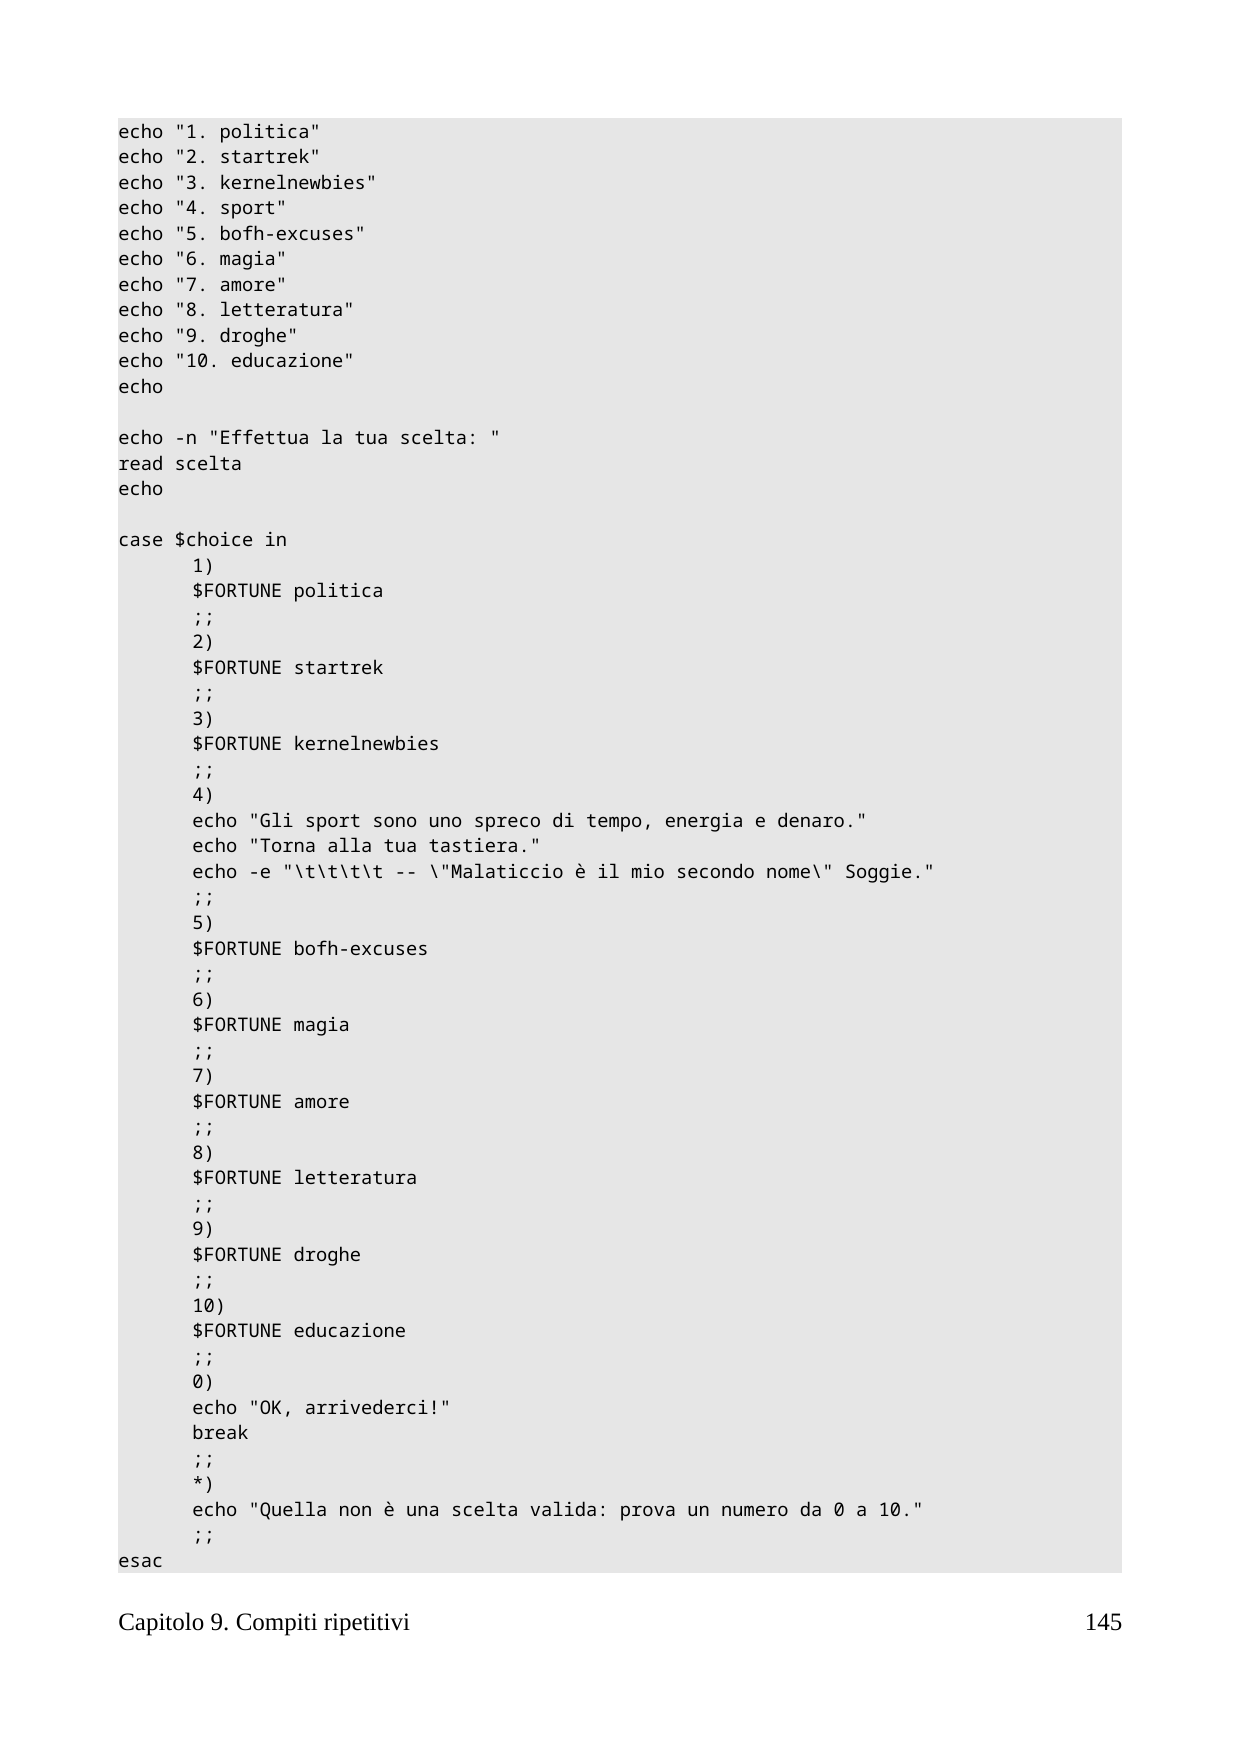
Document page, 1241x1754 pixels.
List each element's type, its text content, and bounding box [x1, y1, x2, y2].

text echo "10. educazione" [118, 348, 1122, 373]
text 10) [118, 1292, 1122, 1318]
text $FORTUNE kernelnewbies [118, 731, 1122, 756]
text $FORTUNE letteratura [118, 1164, 1122, 1190]
text echo "7. amore" [118, 271, 1122, 297]
text $FORTUNE droghe [118, 1241, 1122, 1267]
text $FORTUNE bofh-excuses [118, 935, 1122, 960]
text echo -n "Effettua la tua scelta: " [118, 424, 1122, 450]
text ;; [118, 884, 1122, 909]
text case $choice in [118, 526, 1122, 552]
text 7) [118, 1062, 1122, 1088]
text echo "4. sport" [118, 195, 1122, 220]
text echo "2. startrek" [118, 144, 1122, 169]
text echo "Gli sport sono uno spreco di tempo, energia e denaro." [118, 807, 1122, 833]
text ;; [118, 1445, 1122, 1471]
text ;; [118, 679, 1122, 705]
text echo "8. letteratura" [118, 297, 1122, 322]
text echo "9. droghe" [118, 322, 1122, 348]
text echo "OK, arrivederci!" [118, 1394, 1122, 1420]
text 4) [118, 782, 1122, 807]
text ;; [118, 1522, 1122, 1547]
text $FORTUNE amore [118, 1088, 1122, 1113]
text 3) [118, 705, 1122, 731]
text $FORTUNE politica [118, 577, 1122, 603]
text ;; [118, 1267, 1122, 1292]
text break [118, 1420, 1122, 1445]
text echo "6. magia" [118, 246, 1122, 271]
text ;; [118, 603, 1122, 628]
text echo "5. bofh-excuses" [118, 220, 1122, 246]
text 8) [118, 1139, 1122, 1164]
text $FORTUNE magia [118, 1011, 1122, 1037]
text echo [118, 475, 1122, 501]
text 9) [118, 1216, 1122, 1241]
text echo "3. kernelnewbies" [118, 169, 1122, 195]
text 2) [118, 628, 1122, 654]
text echo "Quella non è una scelta valida: prova un numero da 0 a 10." [118, 1496, 1122, 1522]
text ;; [118, 756, 1122, 782]
text esac [118, 1547, 1122, 1573]
text ;; [118, 1190, 1122, 1216]
text ;; [118, 1113, 1122, 1139]
text echo "Torna alla tua tastiera." [118, 833, 1122, 858]
text ;; [118, 1037, 1122, 1062]
text *) [118, 1471, 1122, 1496]
text read scelta [118, 450, 1122, 475]
text echo "1. politica" [118, 118, 1122, 144]
text echo -e "\t\t\t\t -- \"Malaticcio è il mio secondo nome\" Soggie." [118, 858, 1122, 884]
text 6) [118, 986, 1122, 1011]
text ;; [118, 960, 1122, 986]
text ;; [118, 1343, 1122, 1369]
text 5) [118, 909, 1122, 935]
text 0) [118, 1369, 1122, 1394]
text $FORTUNE startrek [118, 654, 1122, 679]
text echo [118, 373, 1122, 399]
text 1) [118, 552, 1122, 577]
text $FORTUNE educazione [118, 1318, 1122, 1343]
